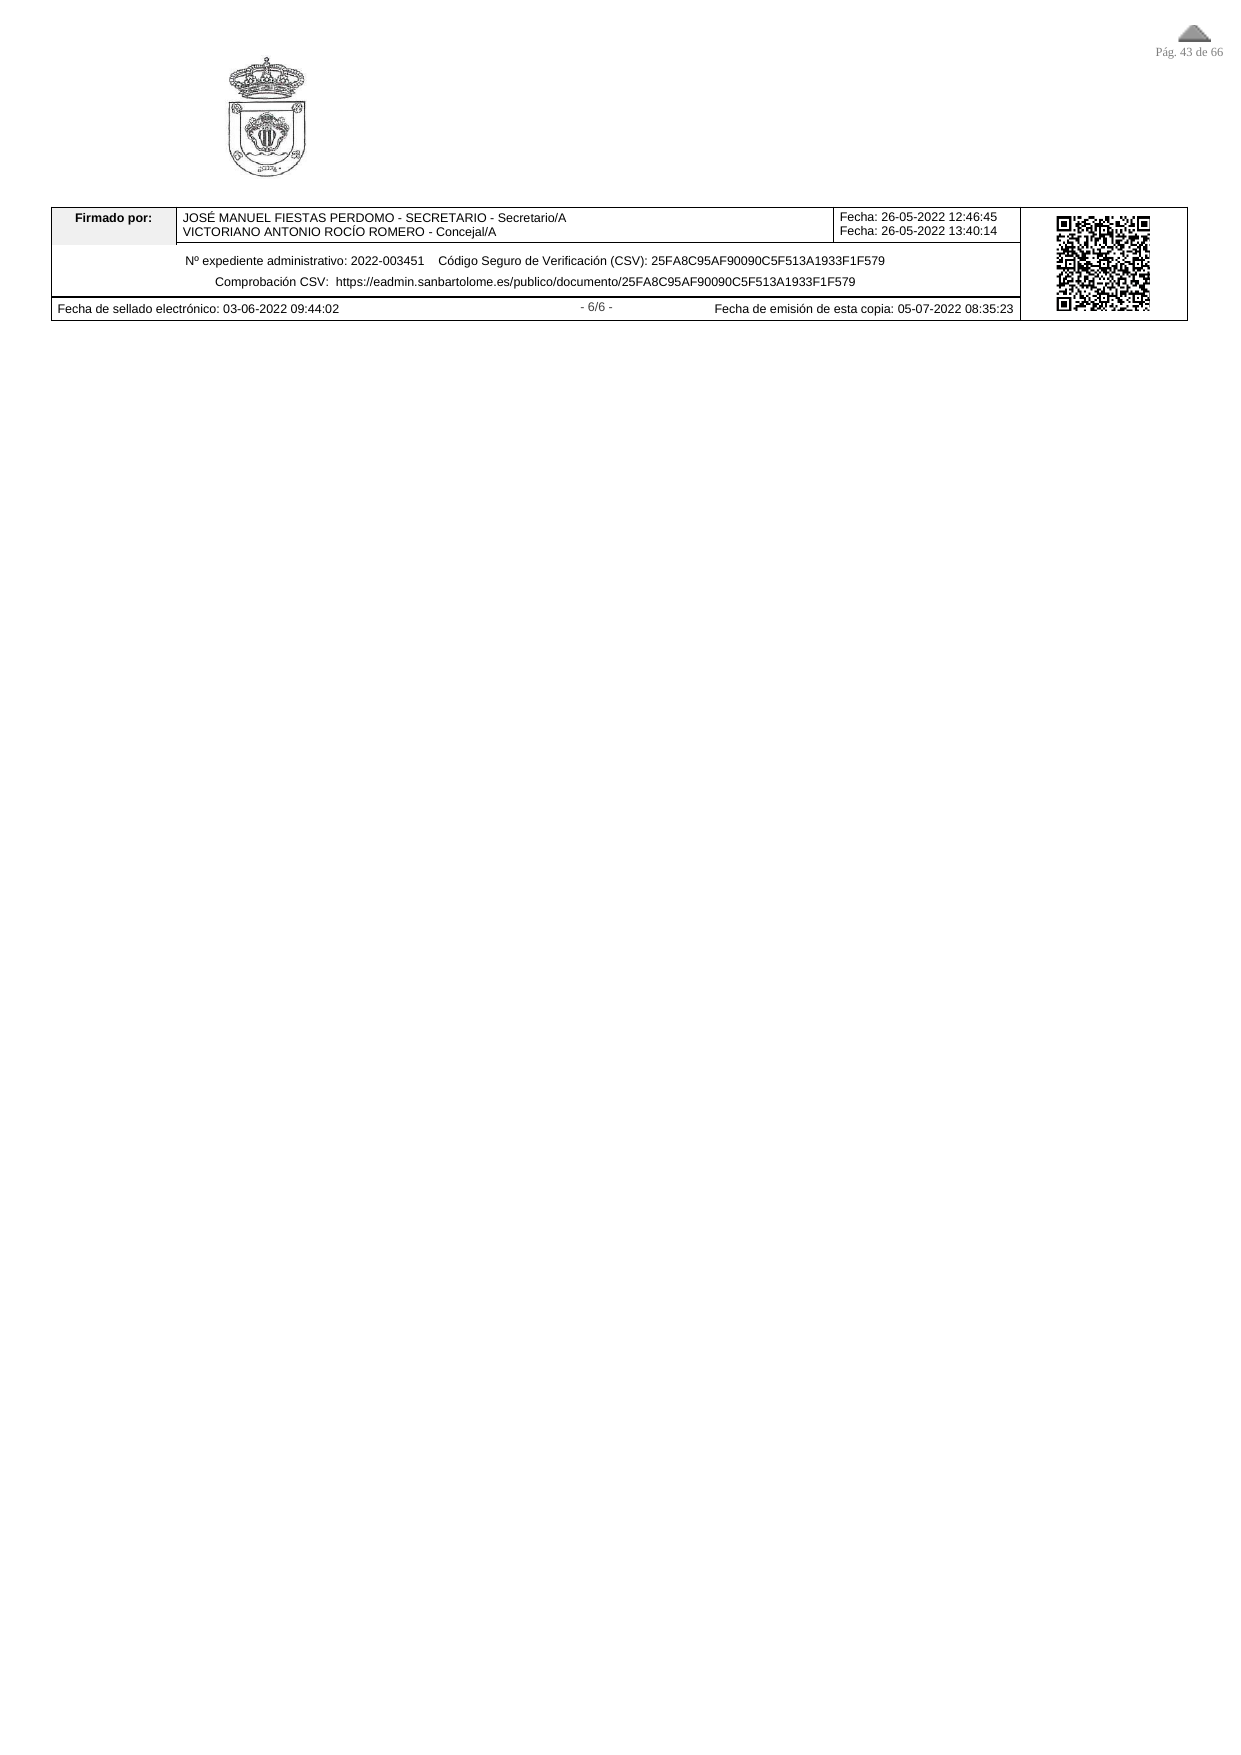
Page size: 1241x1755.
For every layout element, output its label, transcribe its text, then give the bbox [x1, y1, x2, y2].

picture [1177, 25, 1211, 42]
table_header Firmado por: [52, 208, 176, 242]
table_cell Nº expediente administrativo: 2022-003451 Código Seguro de Verificación (CSV): 25FA8C95AF90090C5F513A1933F1F579 Comprobación CSV: https://eadmin.sanbartolome.es/publico/documento/25FA8C95AF90090C5F513A1933F1F579 [52, 243, 1020, 296]
table_header [1021, 208, 1187, 320]
picture [1056, 216, 1150, 311]
table_header Fecha: 26-05-2022 12:46:45 Fecha: 26-05-2022 13:40:14 [834, 208, 1020, 242]
table_header JOSÉ MANUEL FIESTAS PERDOMO - SECRETARIO - Secretario/A VICTORIANO ANTONIO ROCÍO ROMERO - Concejal/A [177, 208, 833, 242]
table_cell Fecha de sellado electrónico: 03-06-2022 09:44:02 - 6/6 - Fecha de emisión de esta copia: 05-07-2022 08:35:23 [52, 298, 1020, 320]
picture [224, 55, 310, 179]
